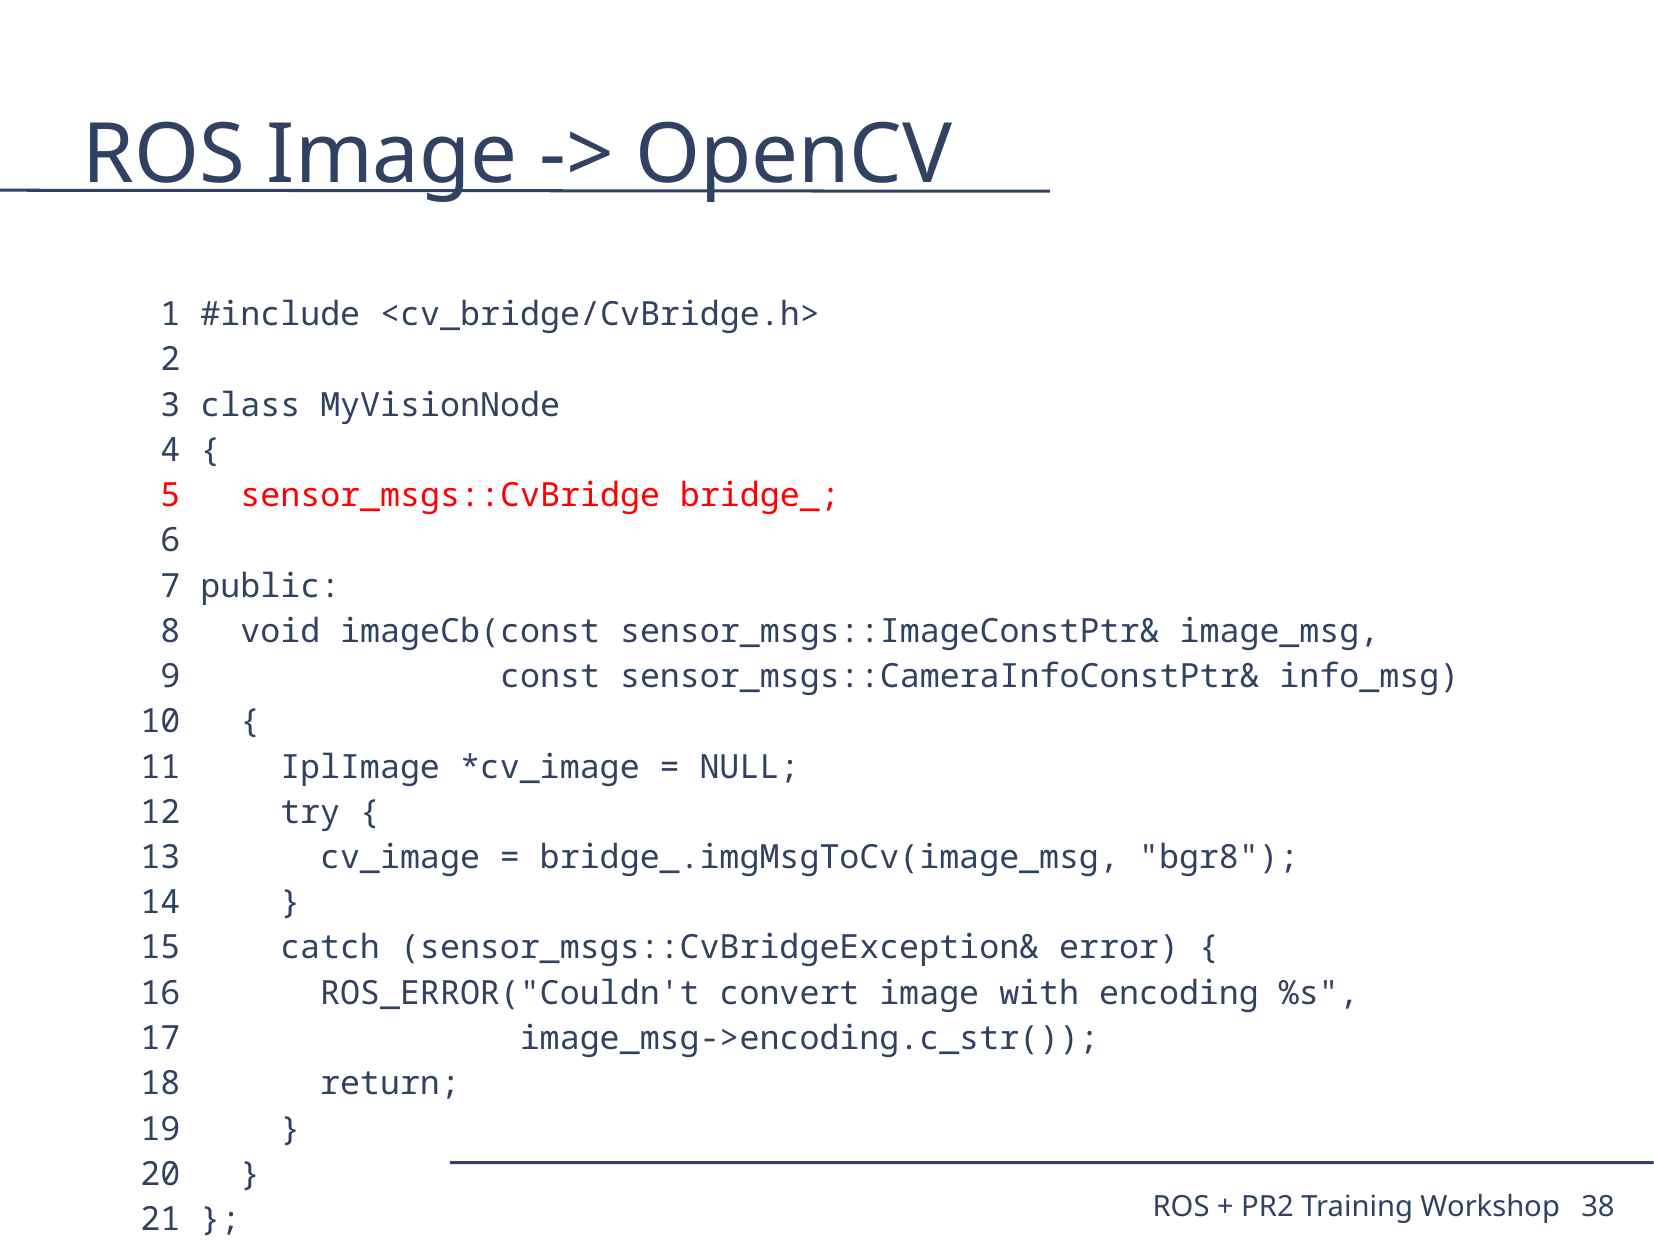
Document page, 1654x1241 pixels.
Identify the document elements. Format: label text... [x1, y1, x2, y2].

title ROS Image -> OpenCV [82, 75, 1571, 226]
list 1 #include <cv_bridge/CvBridge.h> 2 3 class MyVisionNode 4 { 5 sensor_msgs::CvBridge bridge_; 6 7 public: 8 void imageCb(const sensor_msgs::ImageConstPtr& image_msg, 9 const sensor_msgs::CameraInfoConstPtr& info_msg) 10 { 11 IplImage *cv_image = NULL; 12 try { 13 cv_image = bridge_.imgMsgToCv(image_msg, "bgr8"); 14 } 15 catch (sensor_msgs::CvBridgeException& error) { 16 ROS_ERROR("Couldn't convert image with encoding %s", 17 image_msg->encoding.c_str()); 18 return; 19 } 20 } 21 }; [82, 290, 1571, 1109]
